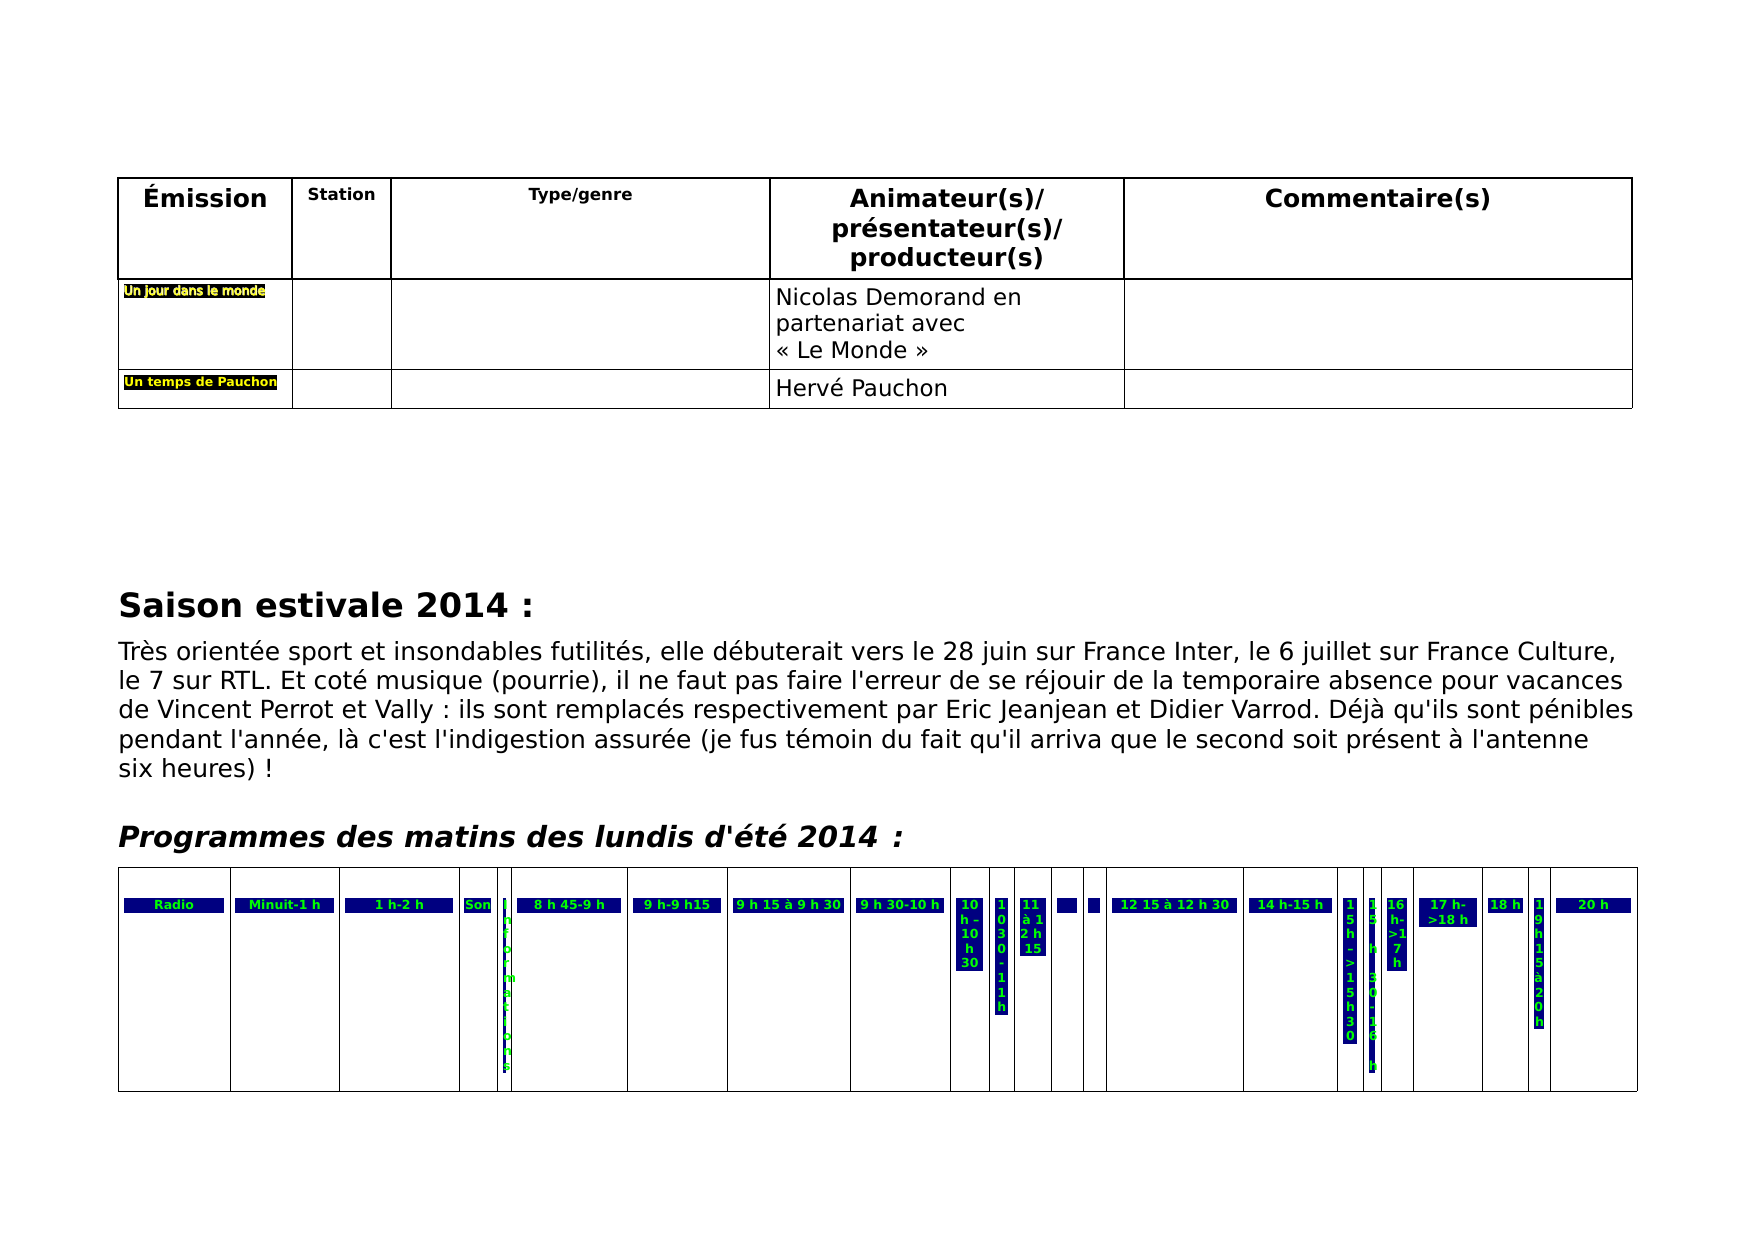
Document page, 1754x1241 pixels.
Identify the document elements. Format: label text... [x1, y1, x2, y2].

table_cell [293, 280, 391, 369]
subtitle Programmes des matins des lundis d'été 2014 : [118, 821, 1636, 855]
table_header 10 h – 10 h 30 [951, 868, 989, 1091]
table_header 14 h-15 h [1244, 868, 1337, 1091]
table_header 16 h->17 h [1382, 868, 1413, 1091]
table_header Animateur(s)/présentateur(s)/producteur(s) [771, 179, 1123, 278]
table_header Minuit-1 h [231, 868, 339, 1091]
table_header 15 h 30-16 h [1364, 868, 1381, 1091]
table_header 1 h-2 h [340, 868, 459, 1091]
table_header Station [293, 179, 390, 278]
table_header 19 h 15 à 20 h [1529, 868, 1550, 1091]
table_header Émission [119, 179, 291, 278]
table_header 15 h –> 15 h 30 [1338, 868, 1363, 1091]
table_header 9 h 30-10 h [851, 868, 950, 1091]
table_header 10 30-11 h [990, 868, 1014, 1091]
table_header 8 h 45-9 h [512, 868, 627, 1091]
table_header 11 à 12 h 15 [1015, 868, 1051, 1091]
table_header [1052, 868, 1083, 1091]
table_header Type/genre [392, 179, 769, 278]
table_cell Nicolas Demorand en partenariat avec « Le Monde » [770, 280, 1124, 369]
table_header Radio [119, 868, 230, 1091]
table_header 9 h-9 h15 [628, 868, 727, 1091]
table_header 17 h->18 h [1414, 868, 1482, 1091]
table_header Son [460, 868, 497, 1091]
table_cell [392, 370, 769, 408]
table_header 12 15 à 12 h 30 [1107, 868, 1243, 1091]
table_header 9 h 15 à 9 h 30 [728, 868, 850, 1091]
table_header 18 h [1483, 868, 1528, 1091]
table_cell Un jour dans le monde [119, 280, 292, 369]
subtitle Saison estivale 2014 : [118, 586, 1636, 625]
table_header [1084, 868, 1106, 1091]
table_cell Un temps de Pauchon [119, 370, 292, 408]
table_header 20 h [1551, 868, 1637, 1091]
table_cell [392, 280, 769, 369]
table_header Informations [498, 868, 511, 1091]
table_cell Hervé Pauchon [770, 370, 1124, 408]
table_cell [1125, 280, 1632, 369]
table_cell [1125, 370, 1632, 408]
text Très orientée sport et insondables futilités, elle débuterait vers le 28 juin sur France Inter, le 6 juillet sur France Culture, le 7 sur RTL. Et coté musique (pourrie), il ne faut pas faire l'erreur de se réjouir de la temporaire absence pour vacances de Vincent Perrot et Vally : ils sont remplacés respectivement par Eric Jeanjean et Didier Varrod. Déjà qu'ils sont pénibles pendant l'année, là c'est l'indigestion assurée (je fus témoin du fait qu'il arriva que le second soit présent à l'antenne six heures) ! [118, 637, 1636, 783]
table_cell [293, 370, 391, 408]
table_header Commentaire(s) [1125, 179, 1631, 278]
